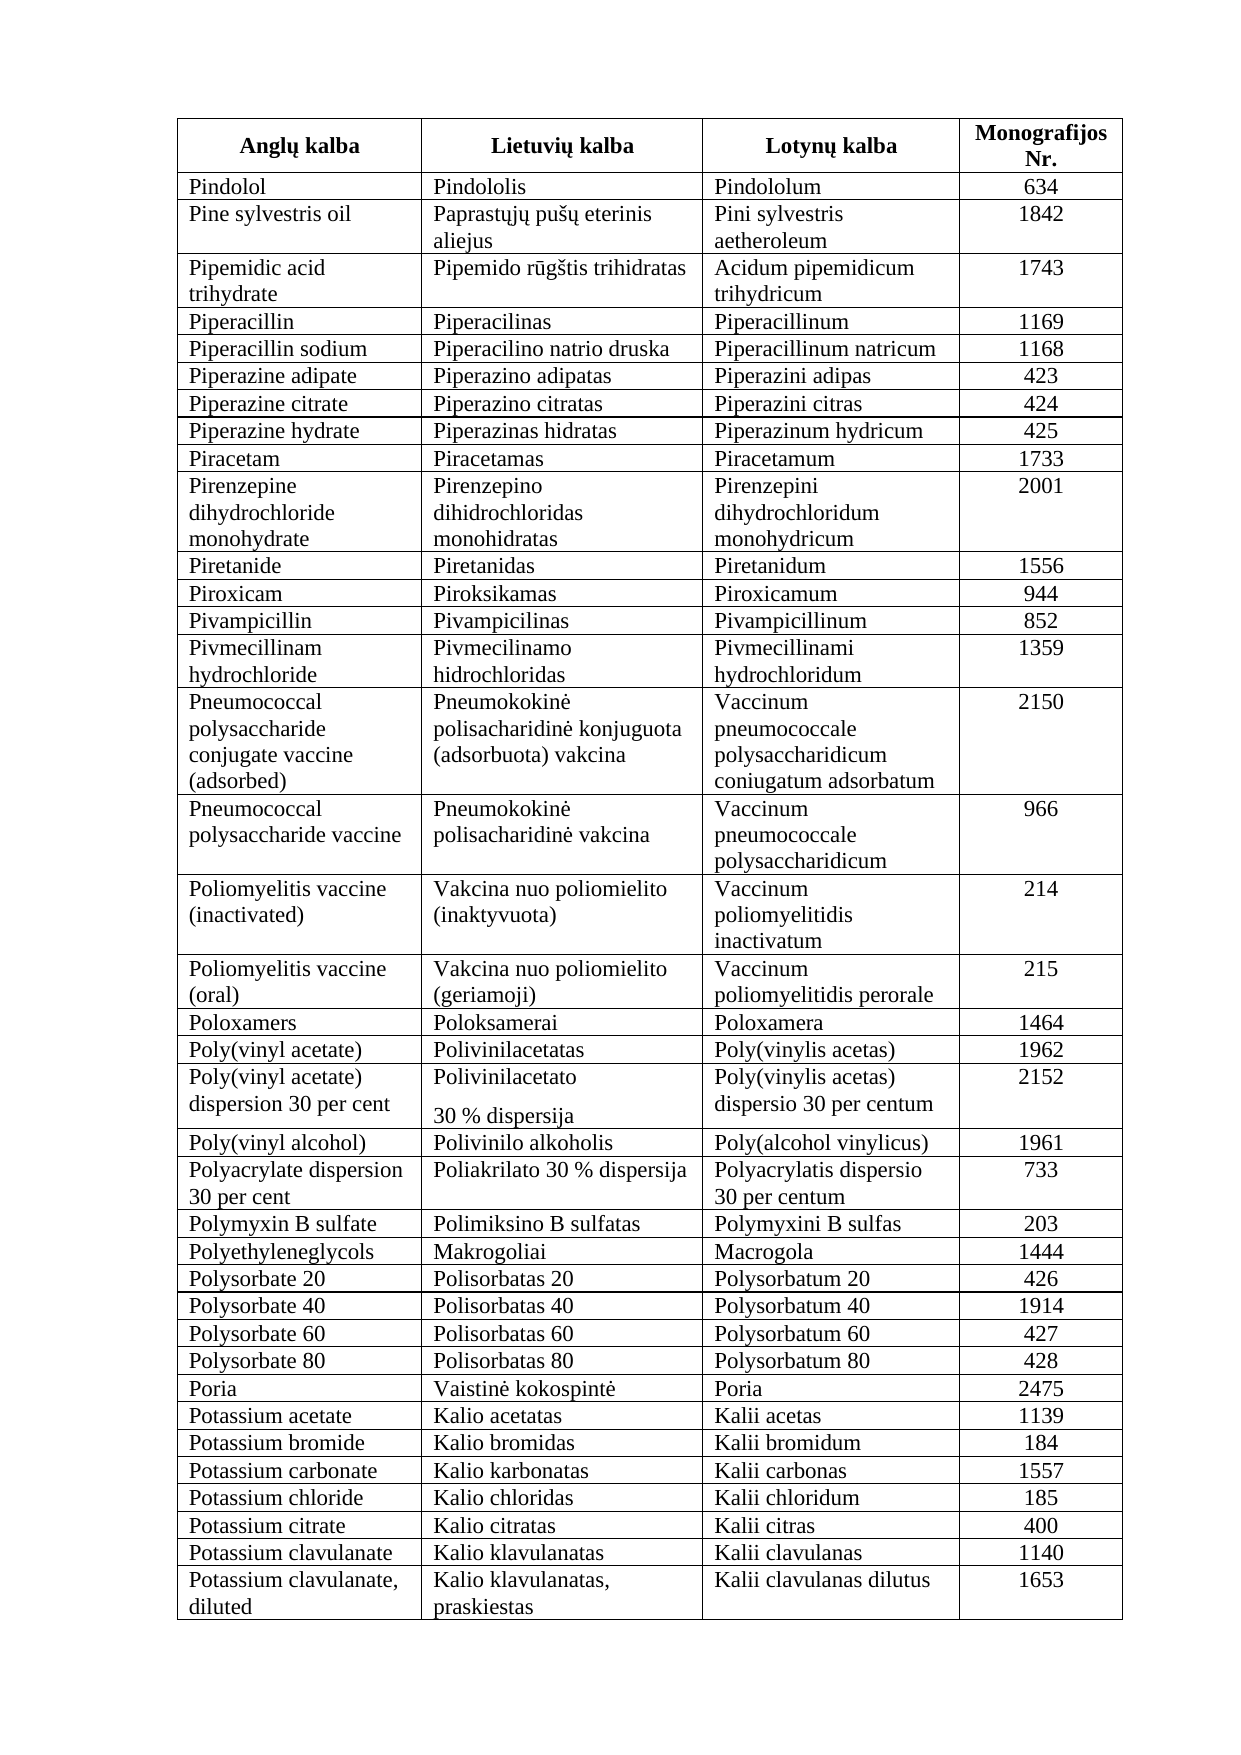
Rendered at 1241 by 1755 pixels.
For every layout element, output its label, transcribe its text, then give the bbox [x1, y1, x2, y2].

table_cell 2150 [960, 688, 1122, 794]
table_cell 1140 [960, 1539, 1122, 1565]
table_cell Piretanidas [422, 552, 702, 579]
table_cell Polymyxin B sulfate [178, 1210, 421, 1237]
table_cell Macrogola [703, 1238, 959, 1264]
table_cell Poly(vinyl alcohol) [178, 1129, 421, 1156]
table_cell Poliakrilato 30 % dispersija [422, 1157, 702, 1209]
table_cell Piretanide [178, 552, 421, 579]
table_cell Poria [178, 1375, 421, 1401]
table_cell 944 [960, 580, 1122, 606]
table_cell Potassium chloride [178, 1484, 421, 1511]
table_cell 203 [960, 1210, 1122, 1237]
table_cell Piracetamum [703, 445, 959, 471]
table_cell Piperacillin sodium [178, 335, 421, 362]
table_cell Pivampicillin [178, 607, 421, 633]
table_cell Potassium acetate [178, 1402, 421, 1428]
table_cell Piracetamas [422, 445, 702, 471]
table_cell Polysorbatum 60 [703, 1320, 959, 1346]
table_cell Vaistinė kokospintė [422, 1375, 702, 1401]
table_cell Vaccinum poliomyelitidis perorale [703, 955, 959, 1008]
table_cell 852 [960, 607, 1122, 633]
table_cell Polimiksino B sulfatas [422, 1210, 702, 1237]
table_cell Piroxicamum [703, 580, 959, 606]
table_header Lietuvių kalba [422, 119, 702, 172]
table_cell Piroksikamas [422, 580, 702, 606]
table_cell Makrogoliai [422, 1238, 702, 1264]
table_cell 1557 [960, 1457, 1122, 1483]
table_cell Piperazine adipate [178, 363, 421, 389]
table_cell Pneumokokinė polisacharidinė konjuguota (adsorbuota) vakcina [422, 688, 702, 794]
table_cell Pivampicilinas [422, 607, 702, 633]
table_cell 184 [960, 1430, 1122, 1456]
table_cell Pirenzepini dihydrochloridum monohydricum [703, 472, 959, 551]
table_cell 1733 [960, 445, 1122, 471]
table_cell Piperazinum hydricum [703, 418, 959, 444]
table_cell 2152 [960, 1064, 1122, 1128]
table_cell Kalio bromidas [422, 1430, 702, 1456]
table_cell Polyacrylatis dispersio 30 per centum [703, 1157, 959, 1209]
table_cell Piretanidum [703, 552, 959, 579]
table_cell Pneumococcal polysaccharide vaccine [178, 795, 421, 874]
table_cell Polisorbatas 60 [422, 1320, 702, 1346]
table_cell Kalii carbonas [703, 1457, 959, 1483]
table_cell 1914 [960, 1293, 1122, 1319]
table_cell 1169 [960, 308, 1122, 334]
table_cell 1168 [960, 335, 1122, 362]
table_cell 1359 [960, 635, 1122, 687]
table_cell Potassium carbonate [178, 1457, 421, 1483]
table_cell Piperazinas hidratas [422, 418, 702, 444]
table_cell 424 [960, 390, 1122, 416]
table_cell 966 [960, 795, 1122, 874]
table_cell Piperacillinum [703, 308, 959, 334]
table_cell 1139 [960, 1402, 1122, 1428]
table_cell 1464 [960, 1009, 1122, 1035]
table_cell Potassium bromide [178, 1430, 421, 1456]
table_header Lotynų kalba [703, 119, 959, 172]
table_cell Pipemidic acid trihydrate [178, 254, 421, 307]
table_cell Vaccinum pneumococcale polysaccharidicum [703, 795, 959, 874]
table_cell Piroxicam [178, 580, 421, 606]
table_cell Poloxamera [703, 1009, 959, 1035]
table_cell 215 [960, 955, 1122, 1008]
table_cell Kalio chloridas [422, 1484, 702, 1511]
table_cell 185 [960, 1484, 1122, 1511]
table_cell Pneumokokinė polisacharidinė vakcina [422, 795, 702, 874]
table_cell Vakcina nuo poliomielito (inaktyvuota) [422, 875, 702, 954]
table_cell Poly(vinylis acetas) [703, 1036, 959, 1062]
table_cell Pivmecillinami hydrochloridum [703, 635, 959, 687]
table_header Monografijos Nr. [960, 119, 1122, 172]
table_cell Polysorbate 20 [178, 1265, 421, 1291]
table_cell 427 [960, 1320, 1122, 1346]
table_cell 214 [960, 875, 1122, 954]
table_cell Poloxamers [178, 1009, 421, 1035]
table_cell Kalii bromidum [703, 1430, 959, 1456]
table_cell Pivampicillinum [703, 607, 959, 633]
table_cell 400 [960, 1512, 1122, 1538]
table_cell Piperacilino natrio druska [422, 335, 702, 362]
table_cell 1653 [960, 1566, 1122, 1619]
table_cell 1444 [960, 1238, 1122, 1264]
table_cell Polivinilo alkoholis [422, 1129, 702, 1156]
table_cell Pindololum [703, 173, 959, 199]
table_cell 1961 [960, 1129, 1122, 1156]
table_cell Poliomyelitis vaccine (inactivated) [178, 875, 421, 954]
table_cell Kalii citras [703, 1512, 959, 1538]
table_cell Polysorbatum 40 [703, 1293, 959, 1319]
table_cell Kalii acetas [703, 1402, 959, 1428]
table_cell 1743 [960, 254, 1122, 307]
table_cell Vaccinum poliomyelitidis inactivatum [703, 875, 959, 954]
table_cell Piperacillin [178, 308, 421, 334]
table_cell Polisorbatas 80 [422, 1347, 702, 1374]
table_cell Potassium clavulanate [178, 1539, 421, 1565]
table_cell Pneumococcal polysaccharide conjugate vaccine (adsorbed) [178, 688, 421, 794]
table_cell Piperazini citras [703, 390, 959, 416]
table_cell Polysorbate 80 [178, 1347, 421, 1374]
table_cell Polyacrylate dispersion 30 per cent [178, 1157, 421, 1209]
table_cell Potassium citrate [178, 1512, 421, 1538]
table_cell Vaccinum pneumococcale polysaccharidicum coniugatum adsorbatum [703, 688, 959, 794]
table_cell Kalio citratas [422, 1512, 702, 1538]
table_cell Polisorbatas 20 [422, 1265, 702, 1291]
table_cell Potassium clavulanate, diluted [178, 1566, 421, 1619]
table_cell 1962 [960, 1036, 1122, 1062]
table_cell Acidum pipemidicum trihydricum [703, 254, 959, 307]
table_cell Pindololis [422, 173, 702, 199]
table_cell Piperazini adipas [703, 363, 959, 389]
table_cell 1556 [960, 552, 1122, 579]
table_cell 634 [960, 173, 1122, 199]
table_cell Polysorbate 60 [178, 1320, 421, 1346]
table_cell Piperazino adipatas [422, 363, 702, 389]
table_cell Pivmecillinam hydrochloride [178, 635, 421, 687]
table_cell 423 [960, 363, 1122, 389]
table_cell Pini sylvestris aetheroleum [703, 200, 959, 253]
table_cell Poliomyelitis vaccine (oral) [178, 955, 421, 1008]
table_cell Piperacilinas [422, 308, 702, 334]
table_cell Vakcina nuo poliomielito (geriamoji) [422, 955, 702, 1008]
table_cell 2475 [960, 1375, 1122, 1401]
table_cell Kalii clavulanas dilutus [703, 1566, 959, 1619]
table_cell Piperacillinum natricum [703, 335, 959, 362]
table_cell Kalii chloridum [703, 1484, 959, 1511]
table_cell Polysorbatum 80 [703, 1347, 959, 1374]
table_cell Paprastųjų pušų eterinis aliejus [422, 200, 702, 253]
table_cell Pindolol [178, 173, 421, 199]
table_cell Piperazine hydrate [178, 418, 421, 444]
table_cell Poly(vinyl acetate) dispersion 30 per cent [178, 1064, 421, 1128]
table_cell Polisorbatas 40 [422, 1293, 702, 1319]
table_cell Poly(vinylis acetas) dispersio 30 per centum [703, 1064, 959, 1128]
table_cell Polysorbatum 20 [703, 1265, 959, 1291]
table_cell 733 [960, 1157, 1122, 1209]
table_cell Poly(vinyl acetate) [178, 1036, 421, 1062]
table_cell Polysorbate 40 [178, 1293, 421, 1319]
table_cell Kalio karbonatas [422, 1457, 702, 1483]
table_cell 1842 [960, 200, 1122, 253]
table_cell Piperazino citratas [422, 390, 702, 416]
table_cell Pine sylvestris oil [178, 200, 421, 253]
table_cell 428 [960, 1347, 1122, 1374]
table_cell Piracetam [178, 445, 421, 471]
table_cell Kalii clavulanas [703, 1539, 959, 1565]
table_cell Pirenzepine dihydrochloride monohydrate [178, 472, 421, 551]
table_cell Polivinilacetatas [422, 1036, 702, 1062]
table_cell Pipemido rūgštis trihidratas [422, 254, 702, 307]
table_cell Piperazine citrate [178, 390, 421, 416]
table_cell Polymyxini B sulfas [703, 1210, 959, 1237]
table_cell 2001 [960, 472, 1122, 551]
table_cell Poloksamerai [422, 1009, 702, 1035]
table_cell Kalio klavulanatas, praskiestas [422, 1566, 702, 1619]
table_cell Pivmecilinamo hidrochloridas [422, 635, 702, 687]
table_cell Polyethyleneglycols [178, 1238, 421, 1264]
table_cell Kalio klavulanatas [422, 1539, 702, 1565]
table_cell Pirenzepino dihidrochloridas monohidratas [422, 472, 702, 551]
table_cell Polivinilacetato 30 % dispersija [422, 1064, 702, 1128]
table_cell Kalio acetatas [422, 1402, 702, 1428]
table_cell 425 [960, 418, 1122, 444]
table_cell Poly(alcohol vinylicus) [703, 1129, 959, 1156]
table_cell Poria [703, 1375, 959, 1401]
table_cell 426 [960, 1265, 1122, 1291]
table_header Anglų kalba [178, 119, 421, 172]
